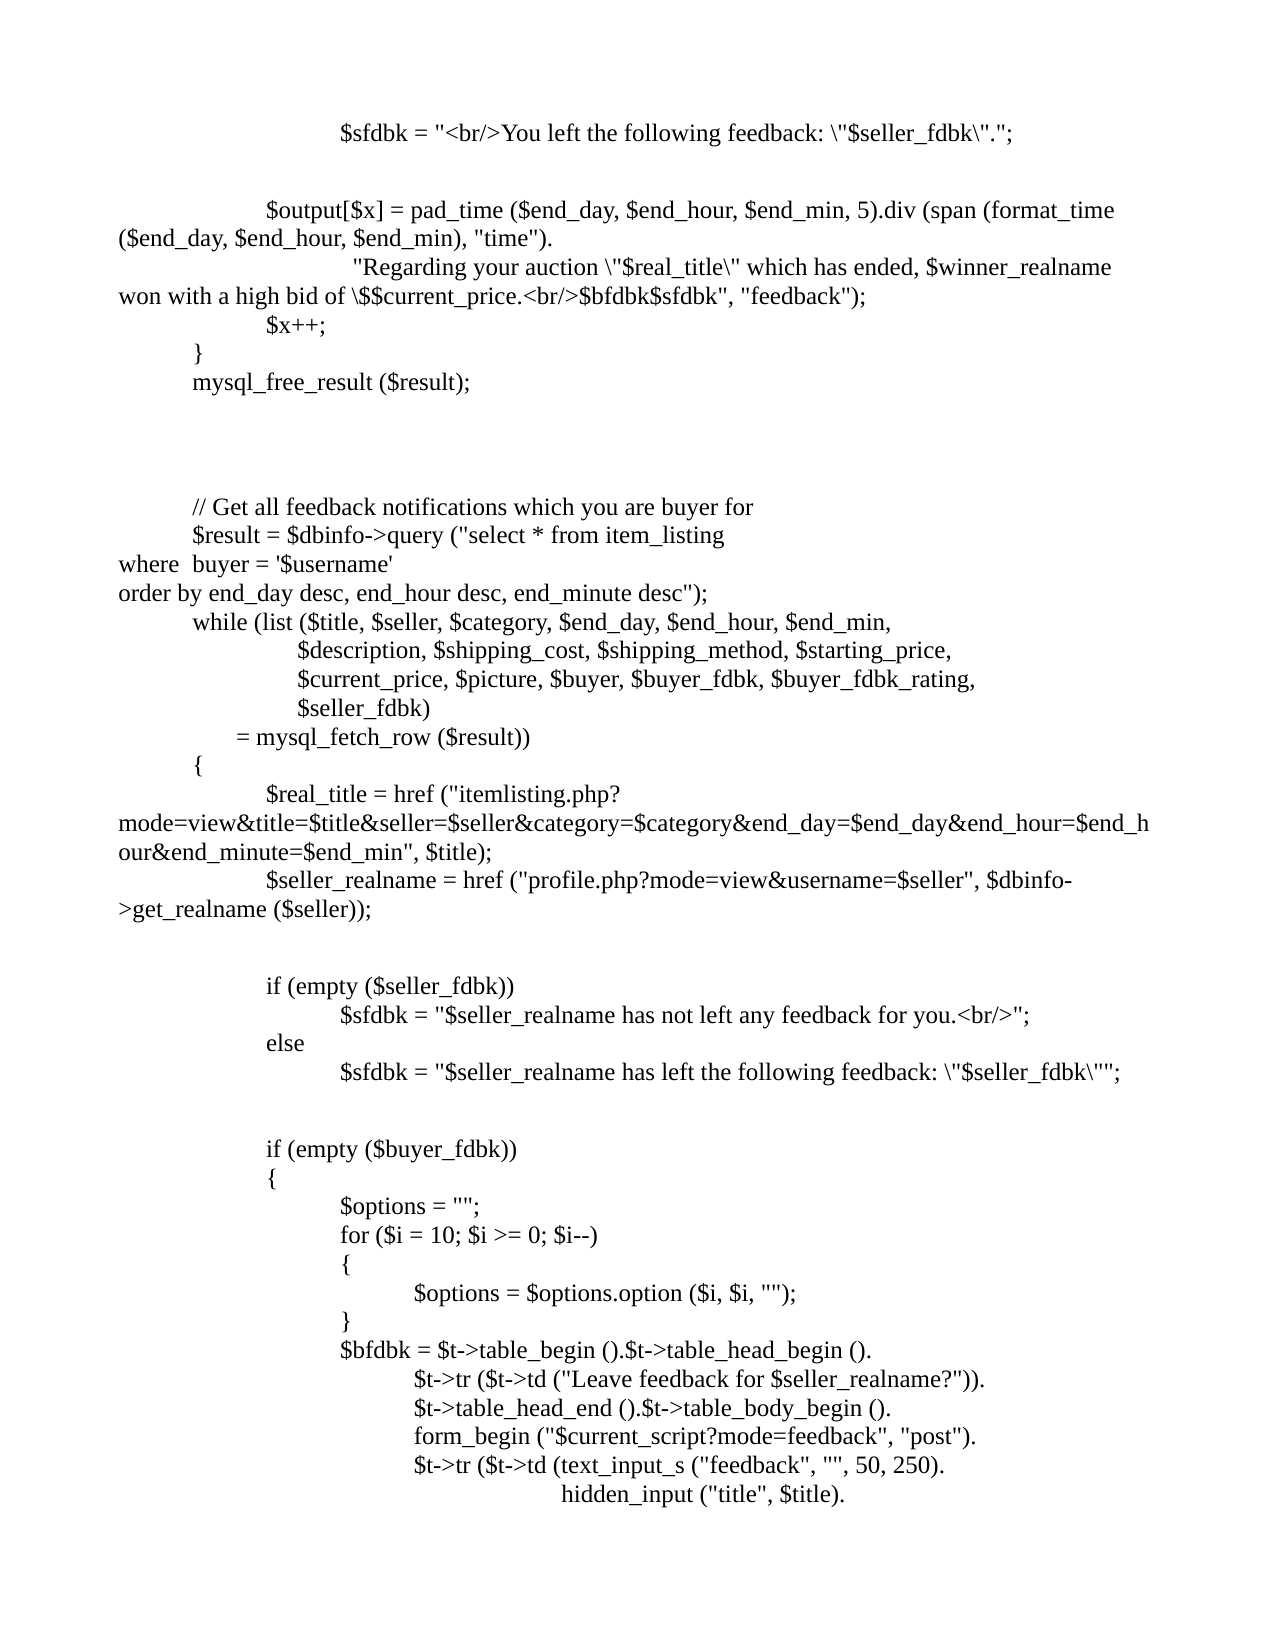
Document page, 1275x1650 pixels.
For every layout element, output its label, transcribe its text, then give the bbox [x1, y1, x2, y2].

text $seller_realname = href ("profile.php?mode=view&username=$seller", $dbinfo->get_realname ($seller)); [118, 866, 1157, 923]
text $current_price, $picture, $buyer, $buyer_fdbk, $buyer_fdbk_rating, [118, 664, 1157, 693]
text $options = $options.option ($i, $i, ""); [118, 1278, 1157, 1306]
text "Regarding your auction \"$real_title\" which has ended, $winner_realname won with a high bid of \$$current_price.<br/>$bfdbk$sfdbk", "feedback"); [118, 252, 1157, 310]
text if (empty ($seller_fdbk)) [118, 971, 1157, 1000]
text } [118, 338, 1157, 367]
text $sfdbk = "<br/>You left the following feedback: \"$seller_fdbk\"."; [118, 118, 1157, 147]
text $x++; [118, 310, 1157, 338]
text $t->table_head_end ().$t->table_body_begin (). [118, 1393, 1157, 1421]
text $description, $shipping_cost, $shipping_method, $starting_price, [118, 636, 1157, 664]
text = mysql_fetch_row ($result)) [118, 722, 1157, 751]
text { [118, 1249, 1157, 1278]
text where buyer = '$username' [118, 549, 1157, 578]
text } [118, 1306, 1157, 1335]
text for ($i = 10; $i >= 0; $i--) [118, 1220, 1157, 1249]
text order by end_day desc, end_hour desc, end_minute desc"); [118, 578, 1157, 607]
text if (empty ($buyer_fdbk)) [118, 1134, 1157, 1163]
text $seller_fdbk) [118, 693, 1157, 722]
text $result = $dbinfo->query ("select * from item_listing [118, 521, 1157, 549]
text $real_title = href ("itemlisting.php?mode=view&title=$title&seller=$seller&category=$category&end_day=$end_day&end_hour=$end_hour&end_minute=$end_min", $title); [118, 779, 1157, 866]
text form_begin ("$current_script?mode=feedback", "post"). [118, 1421, 1157, 1450]
text while (list ($title, $seller, $category, $end_day, $end_hour, $end_min, [118, 607, 1157, 636]
text $output[$x] = pad_time ($end_day, $end_hour, $end_min, 5).div (span (format_time ($end_day, $end_hour, $end_min), "time"). [118, 195, 1157, 252]
text $sfdbk = "$seller_realname has not left any feedback for you.<br/>"; [118, 1000, 1157, 1028]
text $bfdbk = $t->table_begin ().$t->table_head_begin (). [118, 1335, 1157, 1364]
text $t->tr ($t->td (text_input_s ("feedback", "", 50, 250). [118, 1450, 1157, 1479]
text $options = ""; [118, 1191, 1157, 1220]
text { [118, 751, 1157, 779]
text mysql_free_result ($result); [118, 367, 1157, 396]
text $sfdbk = "$seller_realname has left the following feedback: \"$seller_fdbk\""; [118, 1057, 1157, 1086]
text hidden_input ("title", $title). [118, 1479, 1157, 1508]
text // Get all feedback notifications which you are buyer for [118, 492, 1157, 521]
text $t->tr ($t->td ("Leave feedback for $seller_realname?")). [118, 1364, 1157, 1393]
text { [118, 1163, 1157, 1191]
text else [118, 1028, 1157, 1057]
